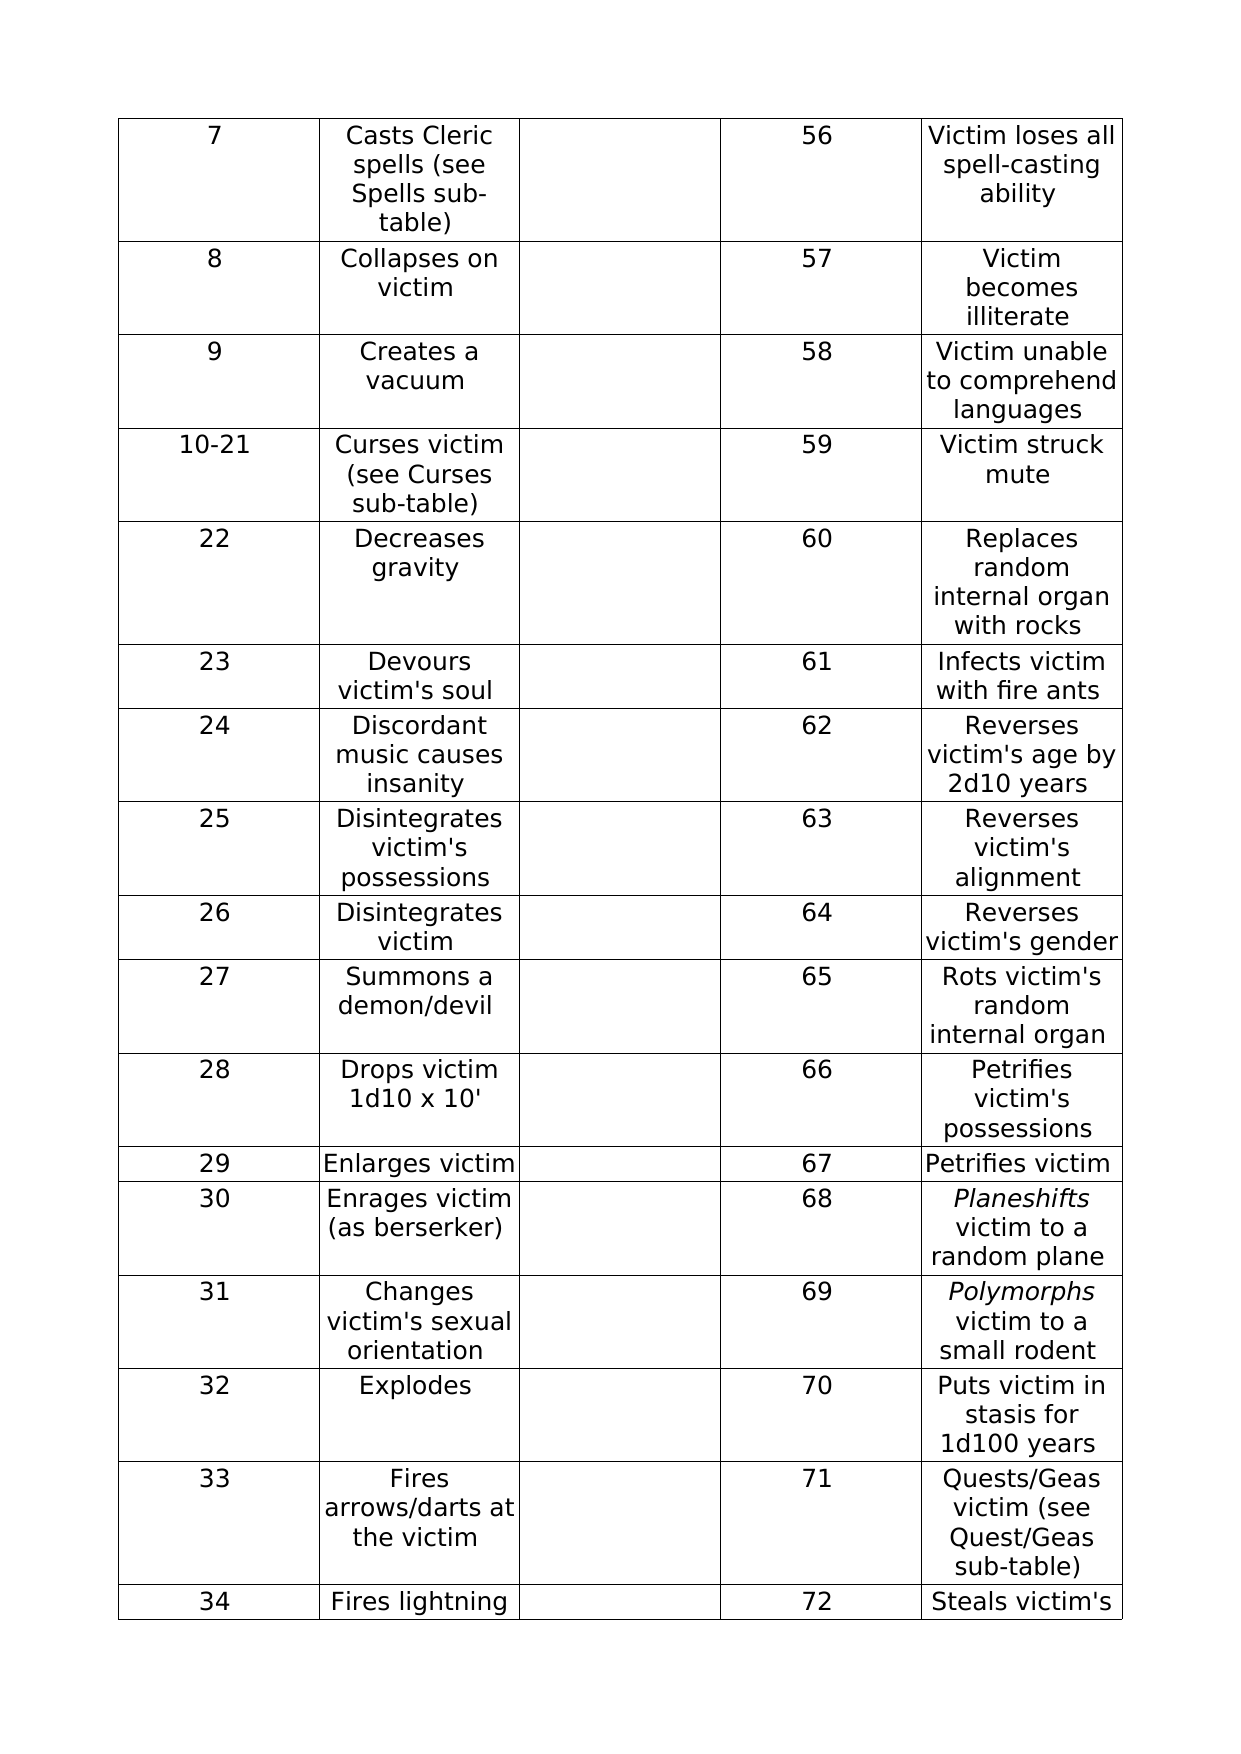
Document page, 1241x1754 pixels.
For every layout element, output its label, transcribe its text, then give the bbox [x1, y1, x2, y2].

table_cell 72 [721, 1585, 921, 1619]
table_cell 27 [119, 960, 319, 1052]
table_cell Reverses victim's age by 2d10 years [922, 709, 1122, 801]
table_cell 32 [119, 1369, 319, 1461]
table_cell [520, 1182, 720, 1274]
table_cell [520, 335, 720, 428]
table_cell 66 [721, 1054, 921, 1146]
table_cell 31 [119, 1276, 319, 1368]
table_cell Rots victim's random internal organ [922, 960, 1122, 1052]
table_cell 58 [721, 335, 921, 428]
table_cell Victim struck mute [922, 429, 1122, 521]
table_cell Collapses on victim [320, 242, 519, 334]
table_cell Victim unable to comprehend languages [922, 335, 1122, 428]
table_cell 59 [721, 429, 921, 521]
table_cell 34 [119, 1585, 319, 1619]
table_cell Discordant music causes insanity [320, 709, 519, 801]
table_cell [520, 1369, 720, 1461]
table_cell 28 [119, 1054, 319, 1146]
table_cell 56 [721, 119, 921, 241]
table_cell 29 [119, 1147, 319, 1181]
table_cell Disintegrates victim's possessions [320, 802, 519, 895]
table_cell 60 [721, 522, 921, 644]
table_cell [520, 242, 720, 334]
table_cell Victim loses all spell-casting ability [922, 119, 1122, 241]
table_cell 65 [721, 960, 921, 1052]
table_cell 24 [119, 709, 319, 801]
table_cell 63 [721, 802, 921, 895]
table_cell 67 [721, 1147, 921, 1181]
table_cell 69 [721, 1276, 921, 1368]
table_cell 33 [119, 1462, 319, 1584]
table_cell Casts Cleric spells (see Spells sub-table) [320, 119, 519, 241]
table_cell 61 [721, 645, 921, 708]
table_cell Planeshifts victim to a random plane [922, 1182, 1122, 1274]
table_cell 10-21 [119, 429, 319, 521]
table_cell 23 [119, 645, 319, 708]
table_cell Changes victim's sexual orientation [320, 1276, 519, 1368]
table_cell 70 [721, 1369, 921, 1461]
table_cell 30 [119, 1182, 319, 1274]
table_cell Decreases gravity [320, 522, 519, 644]
table_cell 62 [721, 709, 921, 801]
table_cell 64 [721, 896, 921, 959]
table_cell [520, 709, 720, 801]
table_cell [520, 802, 720, 895]
table_cell Infects victim with fire ants [922, 645, 1122, 708]
table_cell [520, 1585, 720, 1619]
table_cell [520, 429, 720, 521]
table_cell Disintegrates victim [320, 896, 519, 959]
table_cell [520, 1054, 720, 1146]
table_cell [520, 960, 720, 1052]
table_cell Polymorphs victim to a small rodent [922, 1276, 1122, 1368]
table_cell [520, 119, 720, 241]
table_cell [520, 896, 720, 959]
table_cell Curses victim (see Curses sub-table) [320, 429, 519, 521]
table_cell Petrifies victim's possessions [922, 1054, 1122, 1146]
table_cell [520, 1462, 720, 1584]
table_cell 26 [119, 896, 319, 959]
table_cell Drops victim 1d10 x 10' [320, 1054, 519, 1146]
table_cell Summons a demon/devil [320, 960, 519, 1052]
table_cell Replaces random internal organ with rocks [922, 522, 1122, 644]
table_cell Victim becomes illiterate [922, 242, 1122, 334]
table_cell Fires arrows/darts at the victim [320, 1462, 519, 1584]
table_cell 22 [119, 522, 319, 644]
table_cell 25 [119, 802, 319, 895]
table_cell Puts victim in stasis for 1d100 years [922, 1369, 1122, 1461]
table_cell [520, 1276, 720, 1368]
table_cell 7 [119, 119, 319, 241]
table_cell [520, 522, 720, 644]
table_cell 71 [721, 1462, 921, 1584]
table_cell Reverses victim's gender [922, 896, 1122, 959]
table_cell Petrifies victim [922, 1147, 1122, 1181]
table_cell Reverses victim's alignment [922, 802, 1122, 895]
table_cell Devours victim's soul [320, 645, 519, 708]
table_cell Steals victim's [922, 1585, 1122, 1619]
table_cell Enlarges victim [320, 1147, 519, 1181]
table_cell Creates a vacuum [320, 335, 519, 428]
table_cell 57 [721, 242, 921, 334]
table_cell 8 [119, 242, 319, 334]
table_cell Explodes [320, 1369, 519, 1461]
table_cell 9 [119, 335, 319, 428]
table_cell Enrages victim (as berserker) [320, 1182, 519, 1274]
table_cell [520, 645, 720, 708]
table_cell Quests/Geas victim (see Quest/Geas sub-table) [922, 1462, 1122, 1584]
table_cell [520, 1147, 720, 1181]
table_cell 68 [721, 1182, 921, 1274]
table_cell Fires lightning [320, 1585, 519, 1619]
